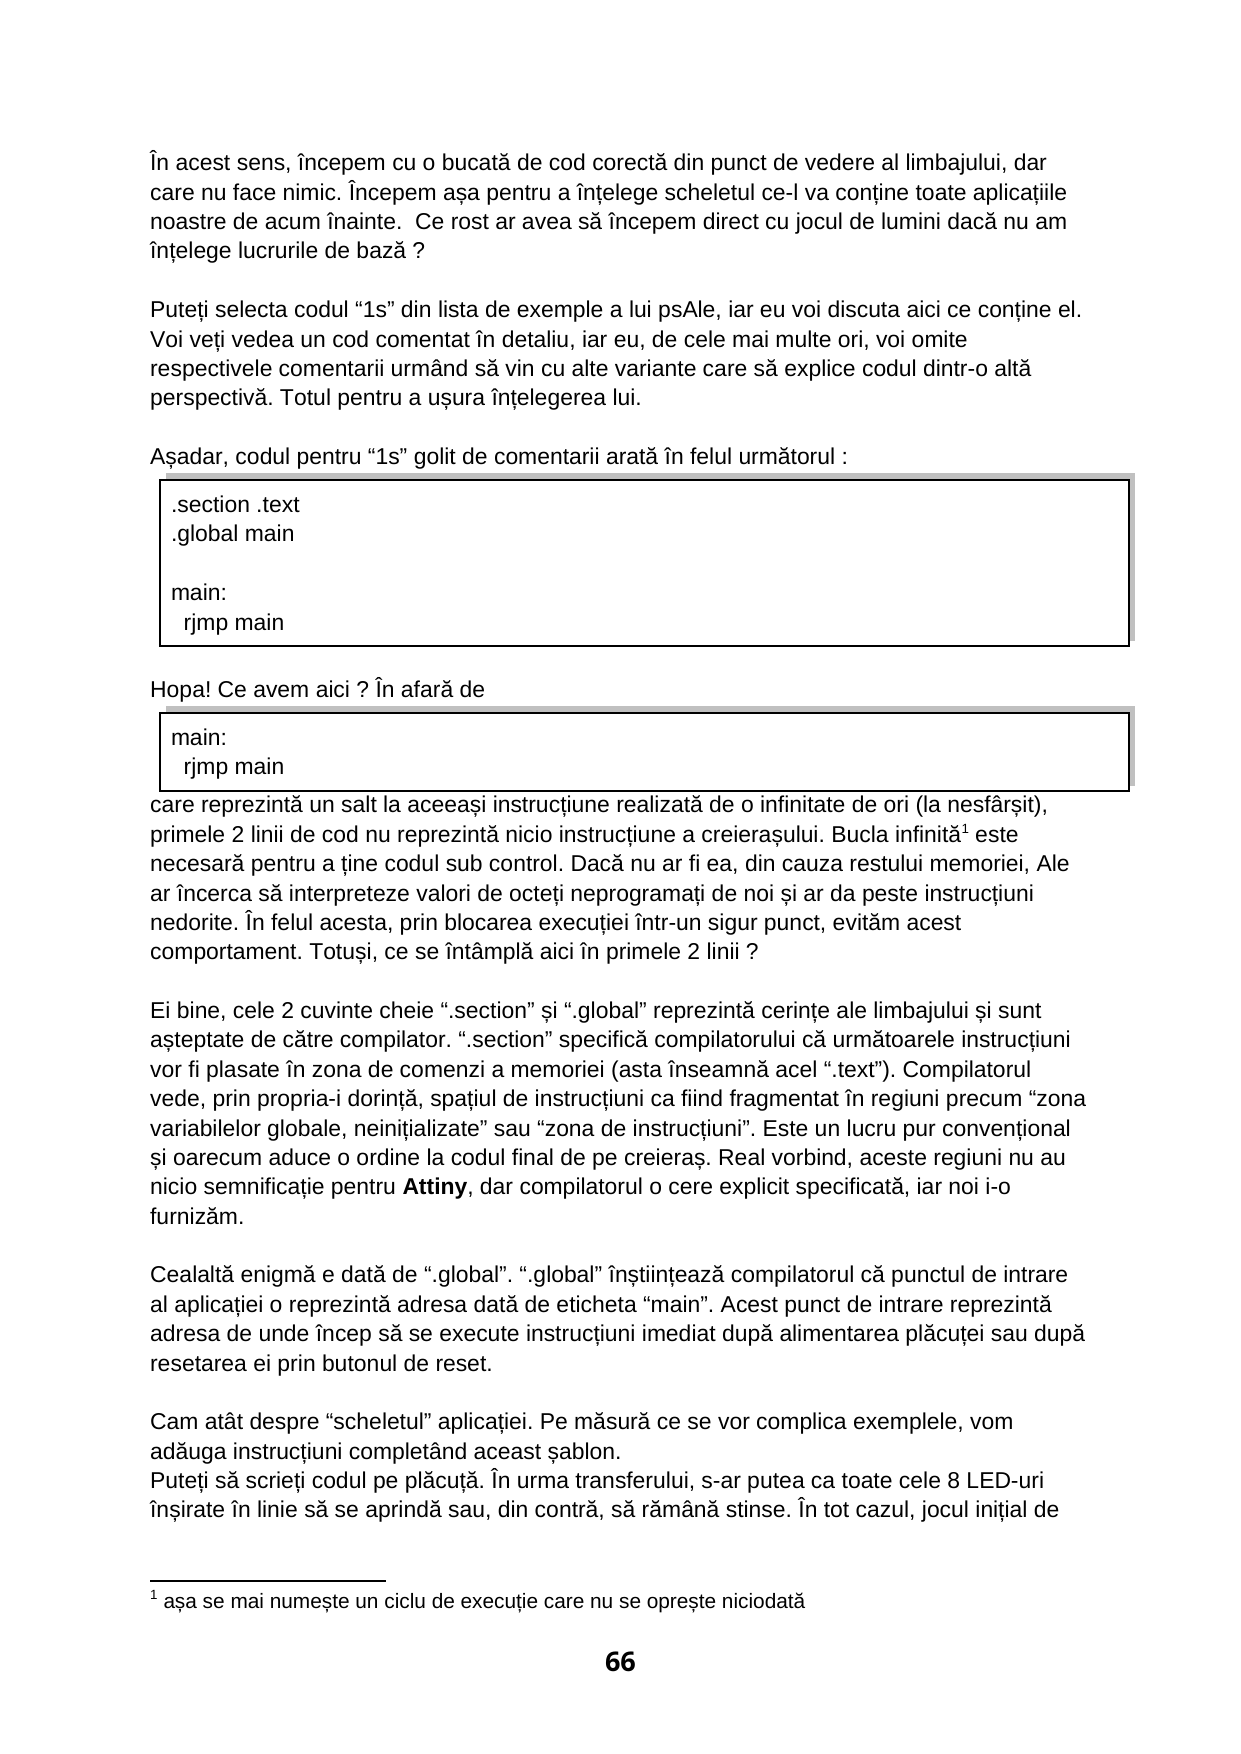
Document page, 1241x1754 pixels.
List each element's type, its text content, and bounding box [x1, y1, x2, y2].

text În acest sens, începem cu o bucată de cod corectă din punct de vedere al limbajului, dar care nu face nimic. Începem așa pentru a înțelege scheletul ce-l va conține toate aplicațiile noastre de acum înainte. Ce rost ar avea să începem direct cu jocul de lumini dacă nu am înțelege lucrurile de bază ? [150, 150, 1091, 264]
text Hopa! Ce avem aici ? În afară de [150, 677, 1091, 702]
table_header main: rjmp main [161, 714, 1128, 790]
text așa se mai numește un ciclu de execuție care nu se oprește niciodată [150, 1587, 1091, 1613]
table_header .section .text .global main main: rjmp main [161, 481, 1128, 645]
text Cealaltă enigmă e dată de “.global”. “.global” înștiințează compilatorul că punctul de intrare al aplicației o reprezintă adresa dată de eticheta “main”. Acest punct de intrare reprezintă adresa de unde încep să se execute instrucțiuni imediat după alimentarea plăcuței sau după resetarea ei prin butonul de reset. [150, 1262, 1091, 1376]
text Puteți să scrieți codul pe plăcuță. În urma transferului, s-ar putea ca toate cele 8 LED-uri înșirate în linie să se aprindă sau, din contră, să rămână stinse. În tot cazul, jocul inițial de [150, 1468, 1091, 1523]
text Ei bine, cele 2 cuvinte cheie “.section” și “.global” reprezintă cerințe ale limbajului și sunt așteptate de către compilator. “.section” specifică compilatorului că următoarele instrucțiuni vor fi plasate în zona de comenzi a memoriei (asta înseamnă acel “.text”). Compilatorul vede, prin propria-i dorință, spațiul de instrucțiuni ca fiind fragmentat în regiuni precum “zona variabilelor globale, neinițializate” sau “zona de instrucțiuni”. Este un lucru pur convențional și oarecum aduce o ordine la codul final de pe creieraș. Real vorbind, aceste regiuni nu au nicio semnificație pentru Attiny, dar compilatorul o cere explicit specificată, iar noi i-o furnizăm. [150, 998, 1091, 1229]
text Puteți selecta codul “1s” din lista de exemple a lui psAle, iar eu voi discuta aici ce conține el. Voi veți vedea un cod comentat în detaliu, iar eu, de cele mai multe ori, voi omite respectivele comentarii urmând să vin cu alte variante care să explice codul dintr-o altă perspectivă. Totul pentru a ușura înțelegerea lui. [150, 297, 1091, 411]
text Cam atât despre “scheletul” aplicației. Pe măsură ce se vor complica exemplele, vom adăuga instrucțiuni completând aceast șablon. [150, 1409, 1091, 1464]
text Așadar, codul pentru “1s” golit de comentarii arată în felul următorul : [150, 444, 1091, 469]
text care reprezintă un salt la aceeași instrucțiune realizată de o infinitate de ori (la nesfârșit), primele 2 linii de cod nu reprezintă nicio instrucțiune a creierașului. Bucla infinită este necesară pentru a ține codul sub control. Dacă nu ar fi ea, din cauza restului memoriei, Ale ar încerca să interpreteze valori de octeți neprogramați de noi și ar da peste instrucțiuni nedorite. În felul acesta, prin blocarea execuției într-un sigur punct, evităm acest comportament. Totuși, ce se întâmplă aici în primele 2 linii ? [150, 792, 1091, 964]
